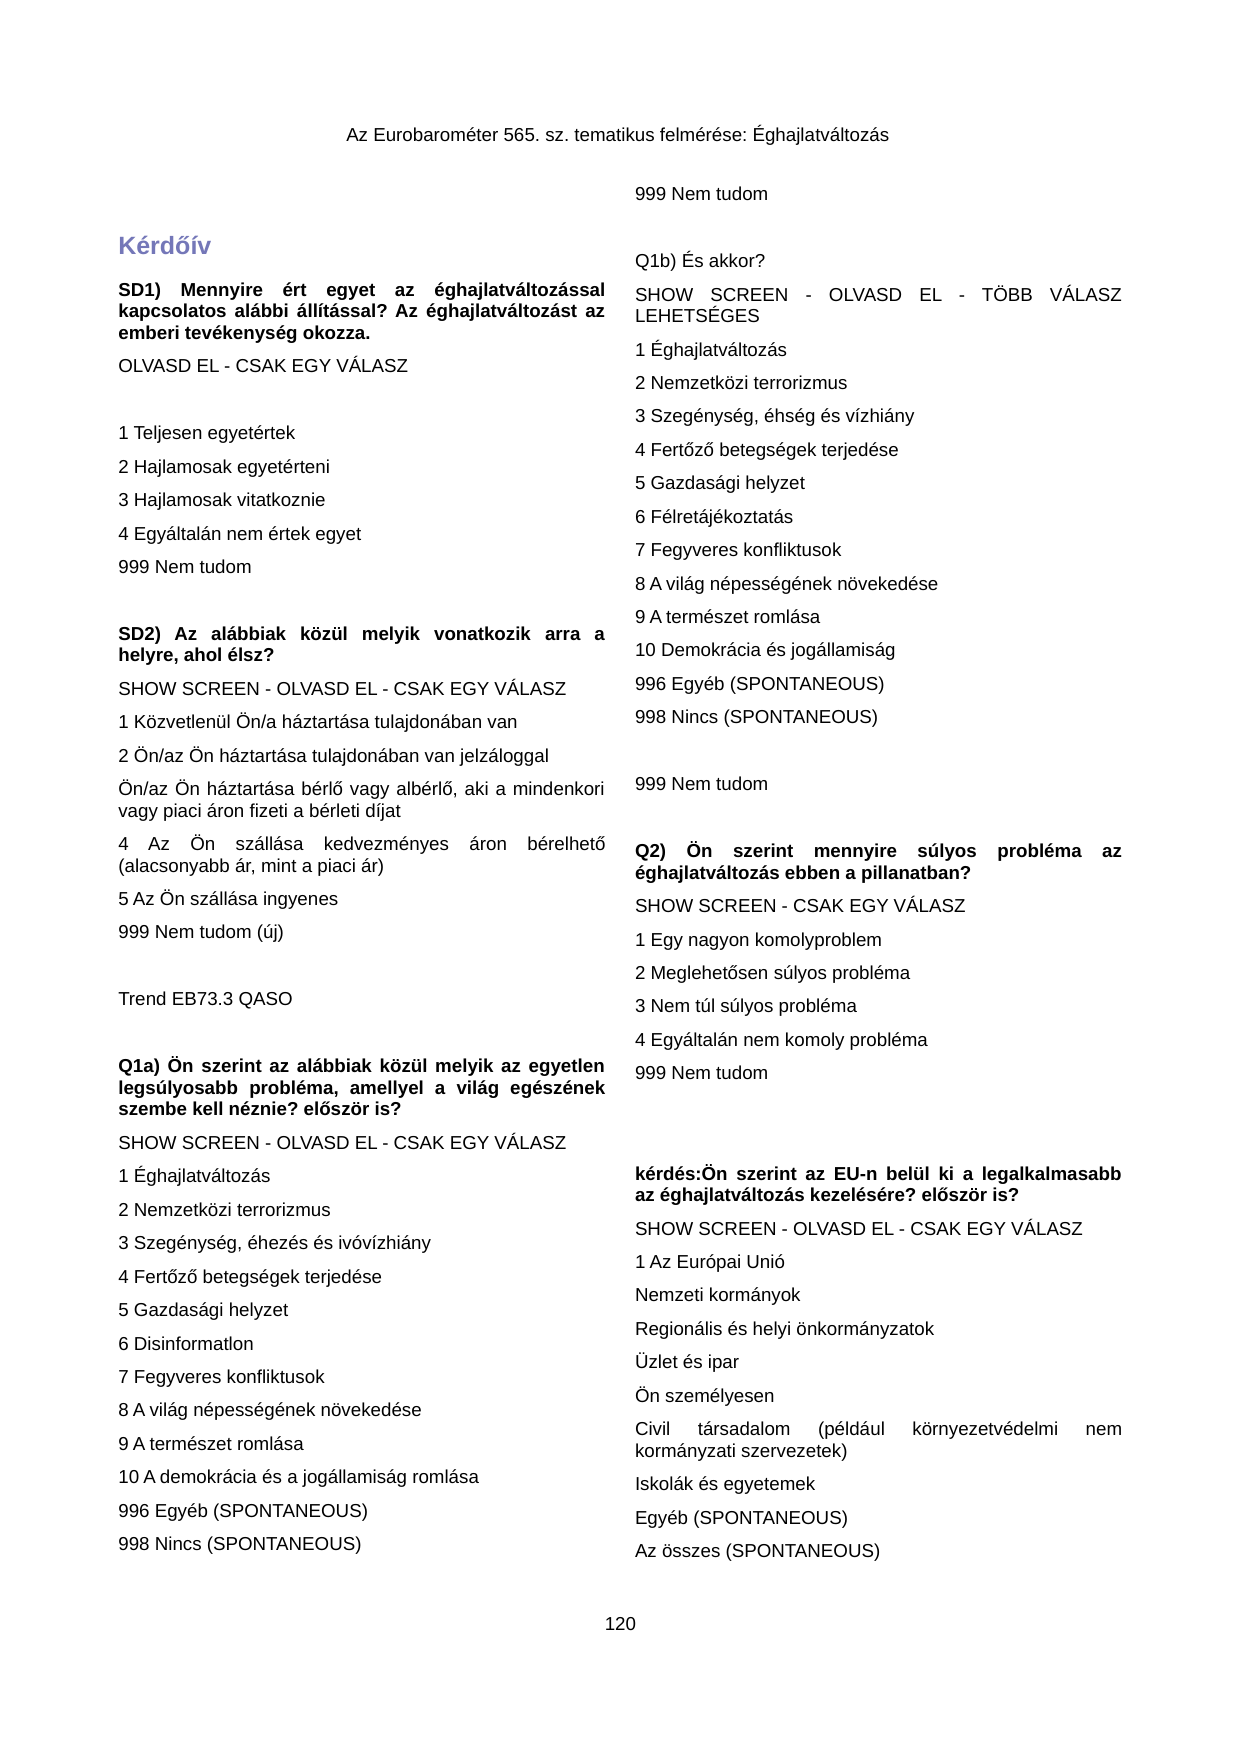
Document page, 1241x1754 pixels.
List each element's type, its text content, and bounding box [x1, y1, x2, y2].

text 4 Egyáltalán nem értek egyet [118, 522, 605, 544]
text 7 Fegyveres konfliktusok [118, 1366, 605, 1387]
text Q2) Ön szerint mennyire súlyos probléma az éghajlatváltozás ebben a pillanatban? [635, 840, 1122, 883]
text 996 Egyéb (SPONTANEOUS) [118, 1499, 605, 1521]
text 1 Éghajlatváltozás [118, 1165, 605, 1187]
text Regionális és helyi önkormányzatok [635, 1318, 1122, 1339]
text 3 Hajlamosak vitatkoznie [118, 489, 605, 510]
text 1 Teljesen egyetértek [118, 422, 605, 443]
text Ön személyesen [635, 1384, 1122, 1406]
text 999 Nem tudom [118, 556, 605, 577]
text Q1a) Ön szerint az alábbiak közül melyik az egyetlen legsúlyosabb probléma, amellyel a világ egészének szembe kell néznie? először is? [118, 1055, 605, 1120]
text Nemzeti kormányok [635, 1284, 1122, 1306]
text 3 Szegénység, éhség és vízhiány [635, 405, 1122, 427]
text 999 Nem tudom [635, 1062, 1122, 1084]
text 5 Gazdasági helyzet [118, 1299, 605, 1320]
text Egyéb (SPONTANEOUS) [635, 1506, 1122, 1528]
text 2 Ön/az Ön háztartása tulajdonában van jelzáloggal [118, 744, 605, 766]
text 2 Meglehetősen súlyos probléma [635, 962, 1122, 983]
text 10 A demokrácia és a jogállamiság romlása [118, 1466, 605, 1488]
text 10 Demokrácia és jogállamiság [635, 639, 1122, 661]
subtitle Kérdőív [118, 231, 605, 260]
text SHOW SCREEN - OLVASD EL - TÖBB VÁLASZ LEHETSÉGES [635, 283, 1122, 326]
text 6 Disinformatlon [118, 1332, 605, 1354]
text 3 Szegénység, éhezés és ivóvízhiány [118, 1232, 605, 1253]
text 5 Az Ön szállása ingyenes [118, 888, 605, 909]
text 4 Az Ön szállása kedvezményes áron bérelhető (alacsonyabb ár, mint a piaci ár) [118, 833, 605, 876]
text SHOW SCREEN - OLVASD EL - CSAK EGY VÁLASZ [118, 678, 605, 699]
text 2 Hajlamosak egyetérteni [118, 455, 605, 477]
text 999 Nem tudom [635, 773, 1122, 794]
text 2 Nemzetközi terrorizmus [118, 1198, 605, 1220]
text 7 Fegyveres konfliktusok [635, 539, 1122, 561]
text 996 Egyéb (SPONTANEOUS) [635, 673, 1122, 694]
text SD1) Mennyire ért egyet az éghajlatváltozással kapcsolatos alábbi állítással? Az éghajlatváltozást az emberi tevékenység okozza. [118, 278, 605, 343]
text SD2) Az alábbiak közül melyik vonatkozik arra a helyre, ahol élsz? [118, 623, 605, 666]
text SHOW SCREEN - OLVASD EL - CSAK EGY VÁLASZ [635, 1217, 1122, 1239]
text Az összes (SPONTANEOUS) [635, 1540, 1122, 1561]
text Civil társadalom (például környezetvédelmi nem kormányzati szervezetek) [635, 1418, 1122, 1461]
text Q1b) És akkor? [635, 250, 1122, 271]
text kérdés:Ön szerint az EU-n belül ki a legalkalmasabb az éghajlatváltozás kezelésére? először is? [635, 1162, 1122, 1206]
text Ön/az Ön háztartása bérlő vagy albérlő, aki a mindenkori vagy piaci áron fizeti a bérleti díjat [118, 778, 605, 821]
text 6 Félretájékoztatás [635, 506, 1122, 527]
text 4 Egyáltalán nem komoly probléma [635, 1029, 1122, 1050]
text 9 A természet romlása [635, 606, 1122, 627]
text 1 Egy nagyon komolyproblem [635, 928, 1122, 950]
text 1 Az Európai Unió [635, 1251, 1122, 1272]
text 4 Fertőző betegségek terjedése [635, 439, 1122, 460]
text 2 Nemzetközi terrorizmus [635, 372, 1122, 393]
text Iskolák és egyetemek [635, 1473, 1122, 1494]
text 8 A világ népességének növekedése [118, 1399, 605, 1421]
text 8 A világ népességének növekedése [635, 572, 1122, 594]
text 998 Nincs (SPONTANEOUS) [118, 1533, 605, 1554]
text OLVASD EL - CSAK EGY VÁLASZ [118, 355, 605, 377]
text 5 Gazdasági helyzet [635, 472, 1122, 494]
text SHOW SCREEN - CSAK EGY VÁLASZ [635, 895, 1122, 916]
text 1 Közvetlenül Ön/a háztartása tulajdonában van [118, 711, 605, 733]
text 9 A természet romlása [118, 1433, 605, 1454]
text 3 Nem túl súlyos probléma [635, 995, 1122, 1017]
text 4 Fertőző betegségek terjedése [118, 1265, 605, 1287]
text 1 Éghajlatváltozás [635, 338, 1122, 360]
text SHOW SCREEN - OLVASD EL - CSAK EGY VÁLASZ [118, 1132, 605, 1153]
text 998 Nincs (SPONTANEOUS) [635, 706, 1122, 728]
text 999 Nem tudom (új) [118, 921, 605, 943]
text 999 Nem tudom [635, 183, 1122, 204]
text Trend EB73.3 QASO [118, 988, 605, 1010]
text Üzlet és ipar [635, 1351, 1122, 1373]
